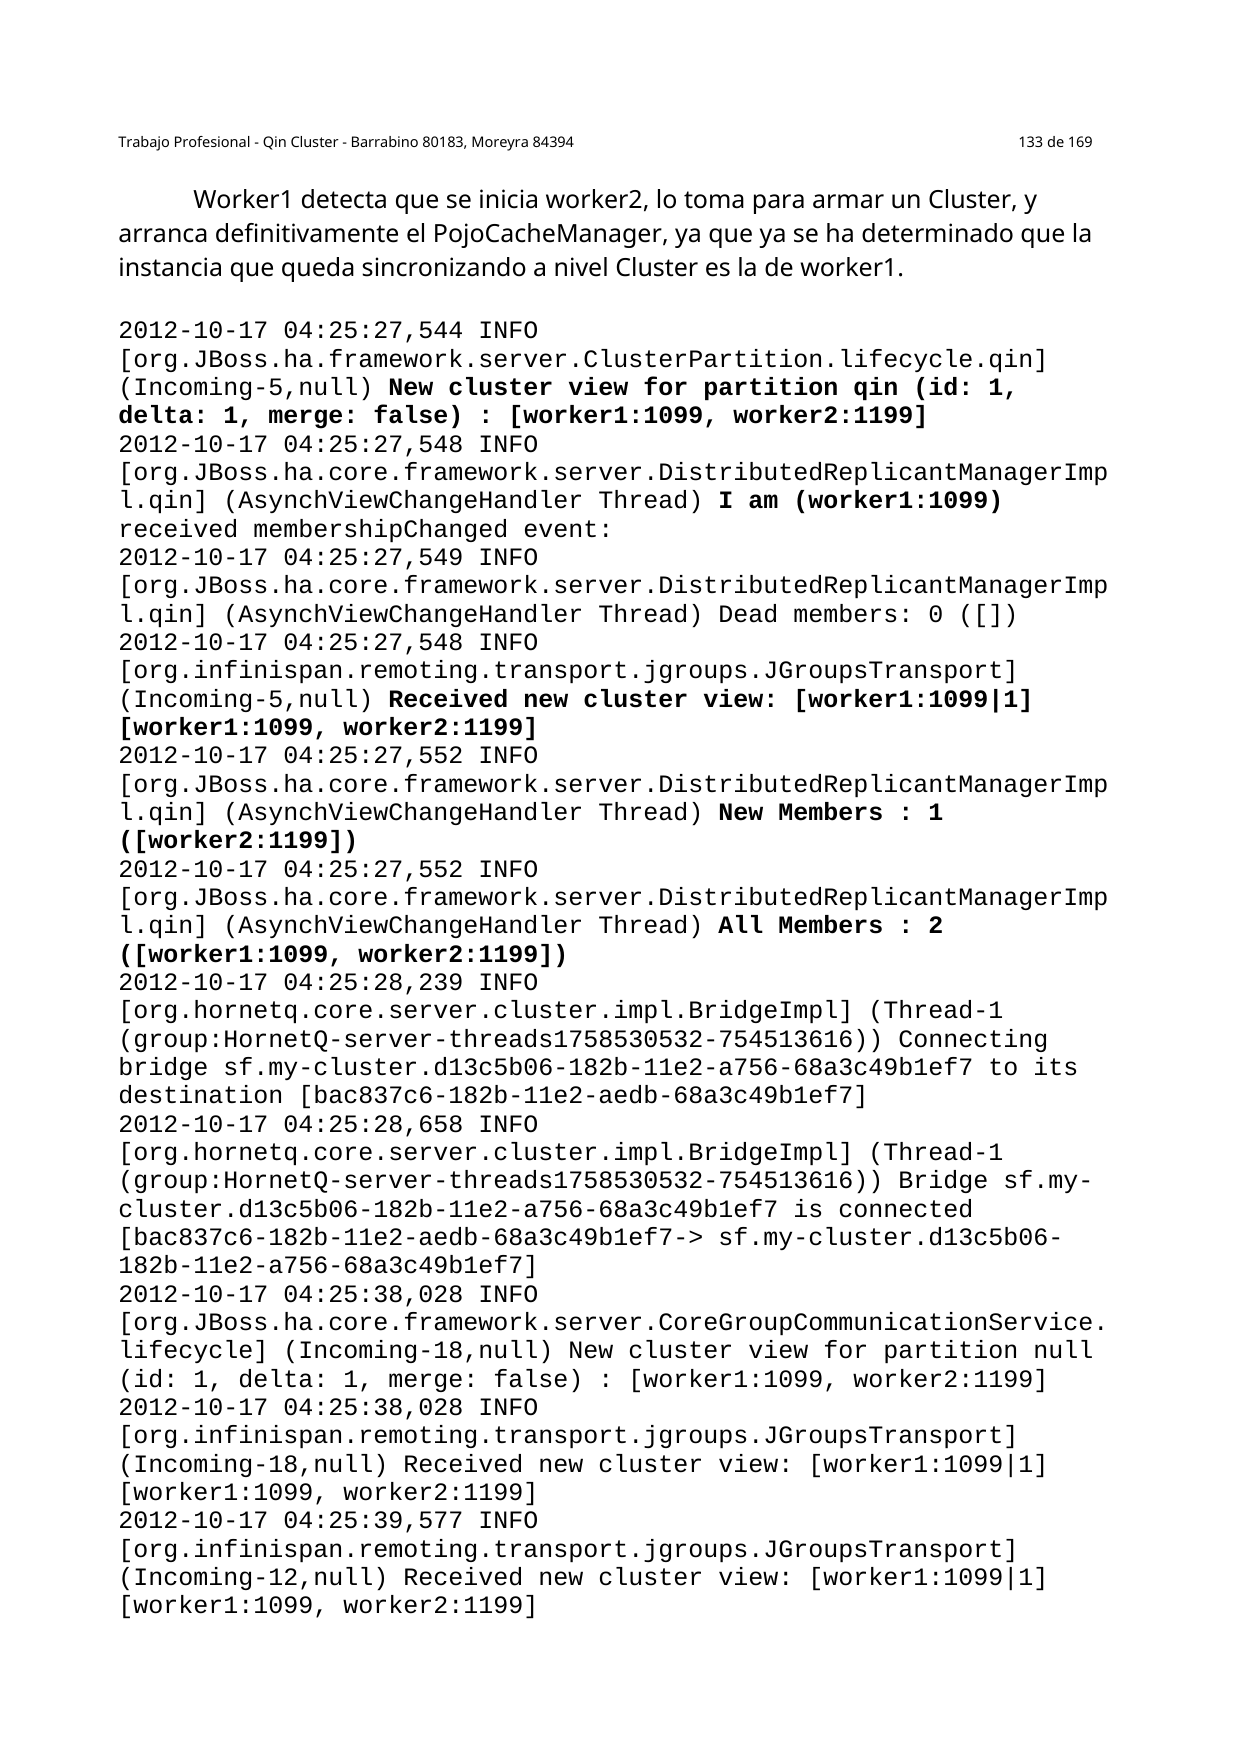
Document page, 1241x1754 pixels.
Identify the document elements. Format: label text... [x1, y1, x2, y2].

text 2012-10-17 04:25:27,552 INFO [org.JBoss.ha.core.framework.server.DistributedReplicantManagerImpl.qin] (AsynchViewChangeHandler Thread) New Members : 1 ([worker2:1199]) [118, 743, 1122, 856]
text 2012-10-17 04:25:27,544 INFO [org.JBoss.ha.framework.server.ClusterPartition.lifecycle.qin] (Incoming-5,null) New cluster view for partition qin (id: 1, delta: 1, merge: false) : [worker1:1099, worker2:1199] [118, 318, 1122, 431]
text 2012-10-17 04:25:27,549 INFO [org.JBoss.ha.core.framework.server.DistributedReplicantManagerImpl.qin] (AsynchViewChangeHandler Thread) Dead members: 0 ([]) [118, 544, 1122, 629]
text 2012-10-17 04:25:28,239 INFO [org.hornetq.core.server.cluster.impl.BridgeImpl] (Thread-1 (group:HornetQ-server-threads1758530532-754513616)) Connecting bridge sf.my-cluster.d13c5b06-182b-11e2-a756-68a3c49b1ef7 to its destination [bac837c6-182b-11e2-aedb-68a3c49b1ef7] [118, 969, 1122, 1111]
text 2012-10-17 04:25:27,548 INFO [org.JBoss.ha.core.framework.server.DistributedReplicantManagerImpl.qin] (AsynchViewChangeHandler Thread) I am (worker1:1099) received membershipChanged event: [118, 431, 1122, 544]
text 2012-10-17 04:25:38,028 INFO [org.JBoss.ha.core.framework.server.CoreGroupCommunicationService.lifecycle] (Incoming-18,null) New cluster view for partition null (id: 1, delta: 1, merge: false) : [worker1:1099, worker2:1199] [118, 1281, 1122, 1394]
text 2012-10-17 04:25:38,028 INFO [org.infinispan.remoting.transport.jgroups.JGroupsTransport] (Incoming-18,null) Received new cluster view: [worker1:1099|1] [worker1:1099, worker2:1199] [118, 1394, 1122, 1508]
text 2012-10-17 04:25:27,548 INFO [org.infinispan.remoting.transport.jgroups.JGroupsTransport] (Incoming-5,null) Received new cluster view: [worker1:1099|1] [worker1:1099, worker2:1199] [118, 629, 1122, 743]
text Worker1 detecta que se inicia worker2, lo toma para armar un Cluster, y arranca definitivamente el PojoCacheManager, ya que ya se ha determinado que la instancia que queda sincronizando a nivel Cluster es la de worker1. [118, 182, 1122, 284]
text 2012-10-17 04:25:28,658 INFO [org.hornetq.core.server.cluster.impl.BridgeImpl] (Thread-1 (group:HornetQ-server-threads1758530532-754513616)) Bridge sf.my-cluster.d13c5b06-182b-11e2-a756-68a3c49b1ef7 is connected [bac837c6-182b-11e2-aedb-68a3c49b1ef7-> sf.my-cluster.d13c5b06-182b-11e2-a756-68a3c49b1ef7] [118, 1111, 1122, 1281]
text 2012-10-17 04:25:39,577 INFO [org.infinispan.remoting.transport.jgroups.JGroupsTransport] (Incoming-12,null) Received new cluster view: [worker1:1099|1] [worker1:1099, worker2:1199] [118, 1508, 1122, 1621]
text 2012-10-17 04:25:27,552 INFO [org.JBoss.ha.core.framework.server.DistributedReplicantManagerImpl.qin] (AsynchViewChangeHandler Thread) All Members : 2 ([worker1:1099, worker2:1199]) [118, 856, 1122, 969]
